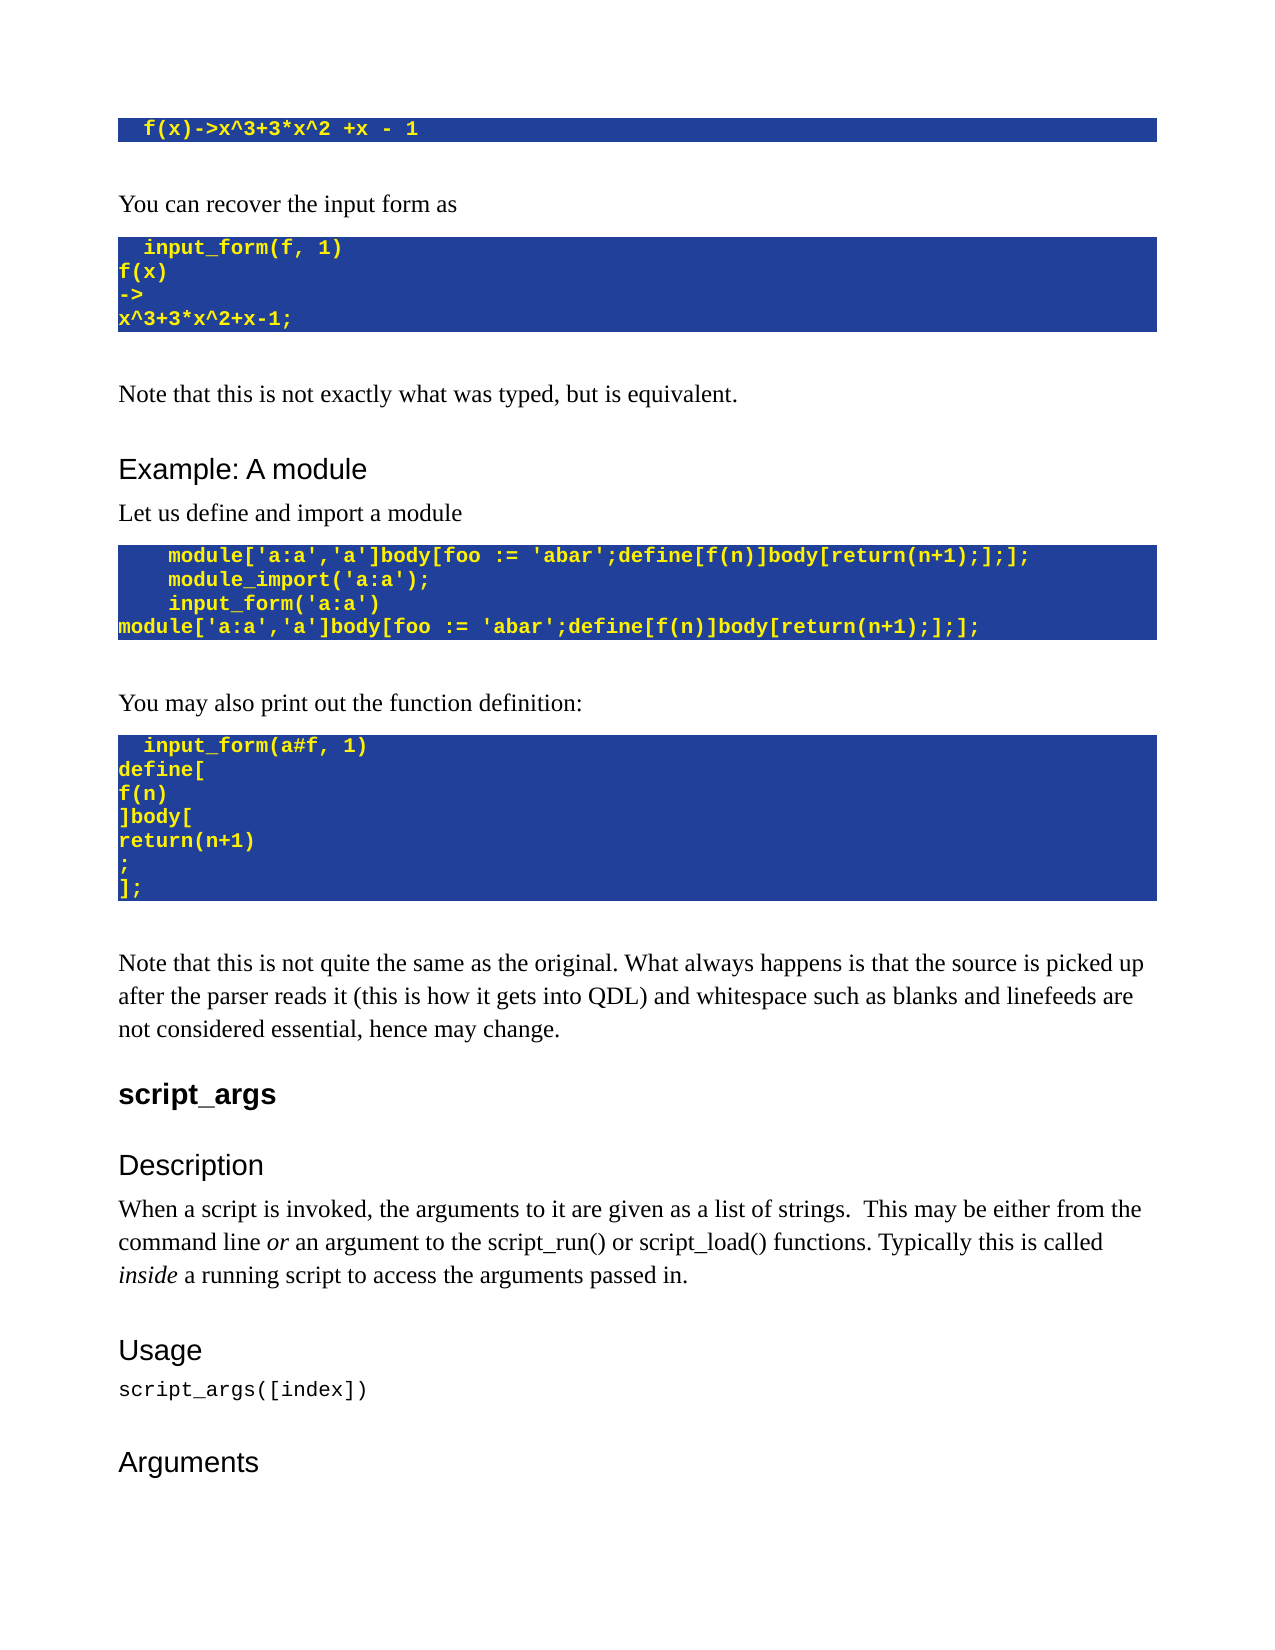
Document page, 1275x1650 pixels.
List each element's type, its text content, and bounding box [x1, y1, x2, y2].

text ]; [118, 877, 1157, 901]
text input_form('a:a') [118, 593, 1157, 616]
text input_form(f, 1) [118, 237, 1157, 261]
text module['a:a','a']body[foo := 'abar';define[f(n)]body[return(n+1);];]; [118, 616, 1157, 640]
text You can recover the input form as [118, 189, 1157, 218]
text module['a:a','a']body[foo := 'abar';define[f(n)]body[return(n+1);];]; [118, 545, 1157, 569]
text ; [118, 853, 1157, 877]
text input_form(a#f, 1) [118, 735, 1157, 759]
text f(x)->x^3+3*x^2 +x - 1 [118, 118, 1157, 142]
subtitle script_args [118, 1077, 1157, 1110]
text return(n+1) [118, 830, 1157, 853]
text script_args([index]) [118, 1378, 1157, 1402]
text -> [118, 284, 1157, 308]
subtitle Description [118, 1148, 1157, 1181]
text When a script is invoked, the arguments to it are given as a list of strings. This may be either from the command line or an argument to the script_run() or script_load() functions. Typically this is called inside a running script to access the arguments passed in. [118, 1194, 1157, 1289]
text define[ [118, 759, 1157, 782]
text You may also print out the function definition: [118, 688, 1157, 716]
text f(n) [118, 782, 1157, 806]
text ]body[ [118, 806, 1157, 830]
text Note that this is not quite the same as the original. What always happens is that the source is picked up after the parser reads it (this is how it gets into QDL) and whitespace such as blanks and linefeeds are not considered essential, hence may change. [118, 948, 1157, 1043]
text Let us define and import a module [118, 498, 1157, 527]
text f(x) [118, 261, 1157, 284]
text Note that this is not exactly what was typed, but is equivalent. [118, 379, 1157, 408]
text x^3+3*x^2+x-1; [118, 308, 1157, 332]
subtitle Arguments [118, 1445, 1157, 1479]
subtitle Usage [118, 1332, 1157, 1366]
text module_import('a:a'); [118, 569, 1157, 593]
subtitle Example: A module [118, 452, 1157, 485]
